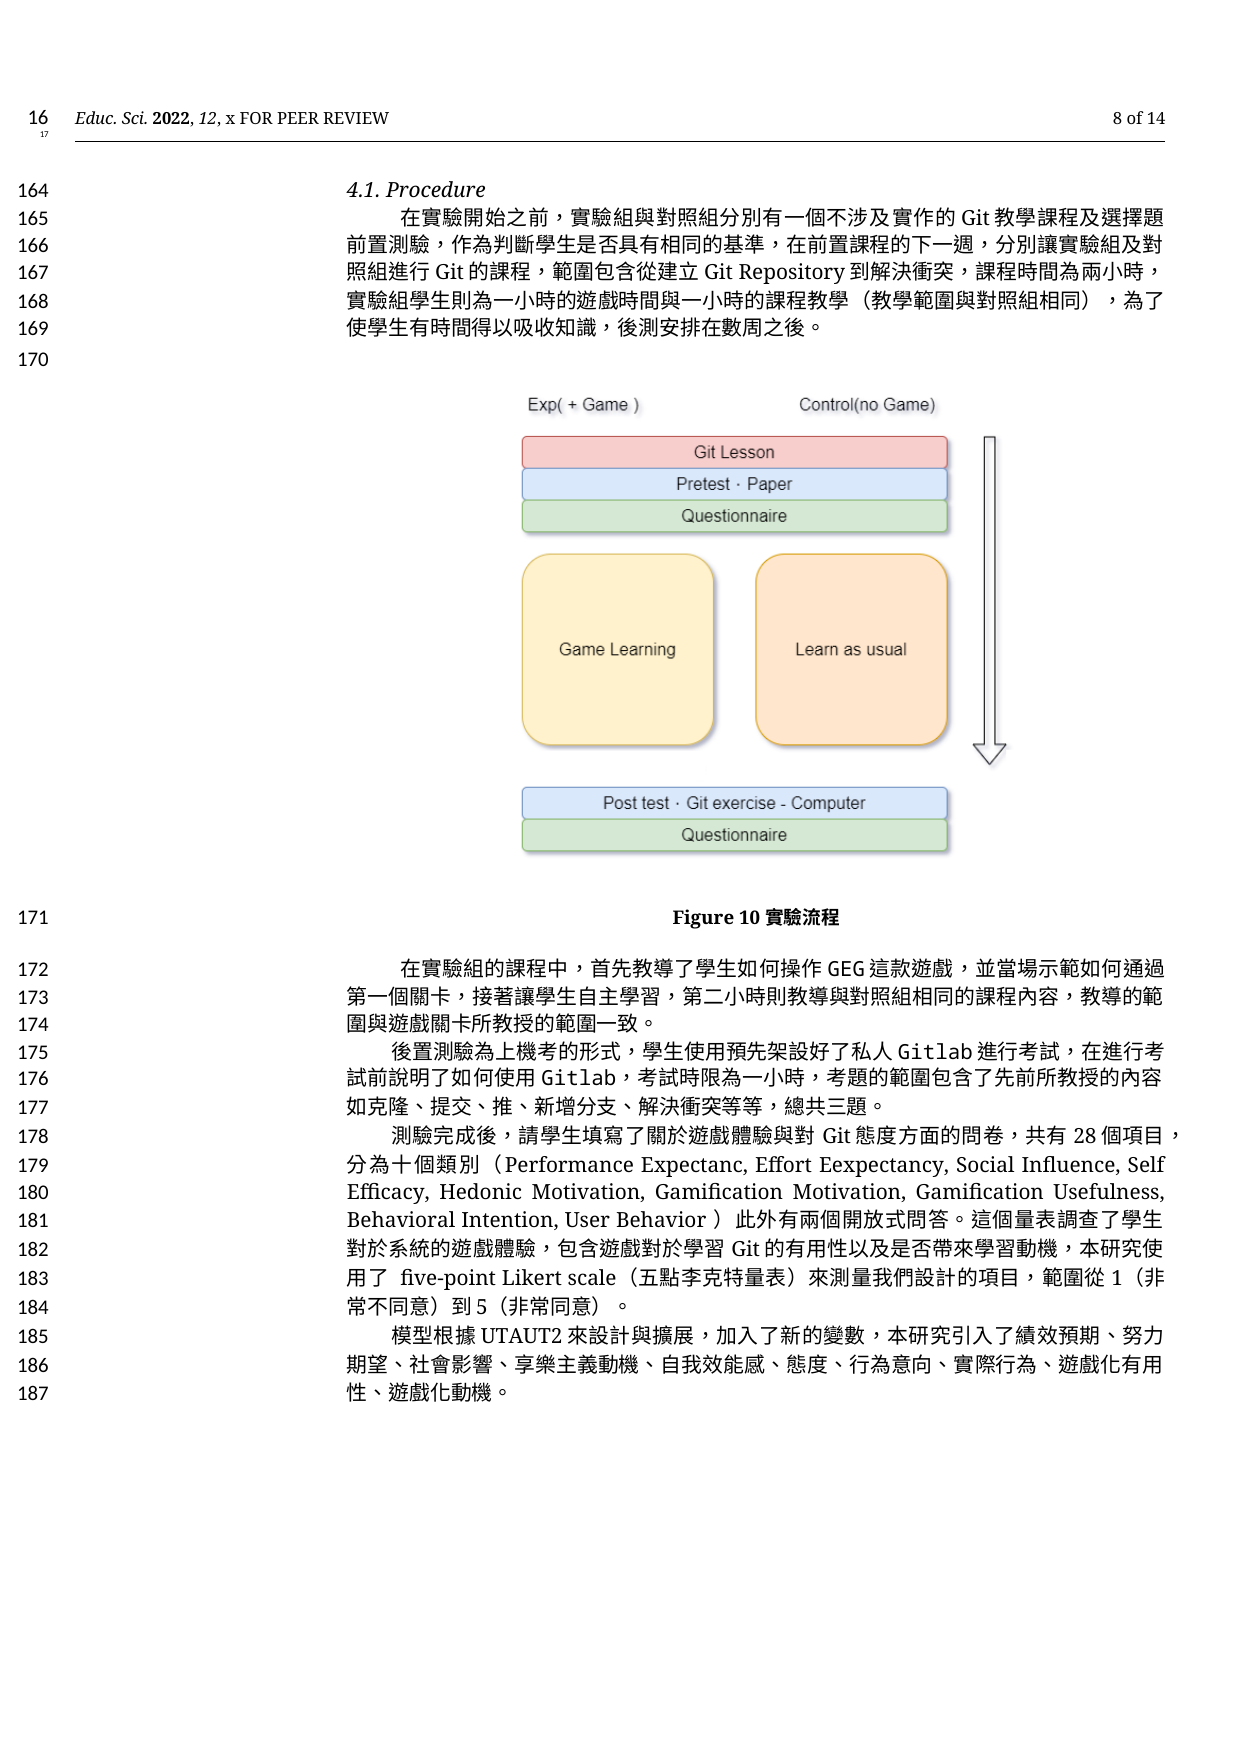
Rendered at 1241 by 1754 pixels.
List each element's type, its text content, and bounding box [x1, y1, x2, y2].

text 在實驗開始之前，實驗組與對照組分別有一個不涉及實作的Git教學課程及選擇題前置測驗，作為判斷學生是否具有相同的基準，在前置課程的下一週，分別讓實驗組及對照組進行Git的課程，範圍包含從建立Git Repository到解決衝突，課程時間為兩小時，實驗組學生則為一小時的遊戲時間與一小時的課程教學（教學範圍與對照組相同），為了使學生有時間得以吸收知識，後測安排在數周之後。 [347, 203, 1165, 342]
text 測驗完成後，請學生填寫了關於遊戲體驗與對Git態度方面的問卷，共有28個項目，分為十個類別（Performance Expectanc, Effort Eexpectancy, Social Influence, Self Efficacy, Hedonic Motivation, Gamification Motivation, Gamification Usefulness, Behavioral Intention, User Behavior ）此外有兩個開放式問答。這個量表調查了學生對於系統的遊戲體驗，包含遊戲對於學習Git的有用性以及是否帶來學習動機，本研究使用了 five-point Likert scale（五點李克特量表）來測量我們設計的項目，範圍從1（非常不同意）到5（非常同意）。 [347, 1121, 1165, 1321]
text 在實驗組的課程中，首先教導了學生如何操作GEG這款遊戲，並當場示範如何通過第一個關卡，接著讓學生自主學習，第二小時則教導與對照組相同的課程內容，教導的範圍與遊戲關卡所教授的範圍一致。 [347, 955, 1165, 1038]
text Figure 10 實驗流程 [347, 904, 1165, 930]
text 模型根據UTAUT2來設計與擴展，加入了新的變數，本研究引入了績效預期、努力期望、社會影響、享樂主義動機、自我效能感、態度、行為意向、實際行為、遊戲化有用性、遊戲化動機。 [347, 1321, 1165, 1407]
text 後置測驗為上機考的形式，學生使用預先架設好了私人Gitlab進行考試，在進行考試前說明了如何使用Gitlab，考試時限為一小時，考題的範圍包含了先前所教授的內容如克隆、提交、推、新增分支、解決衝突等等，總共三題。 [347, 1038, 1165, 1121]
subtitle 4.1. Procedure [347, 176, 1165, 203]
